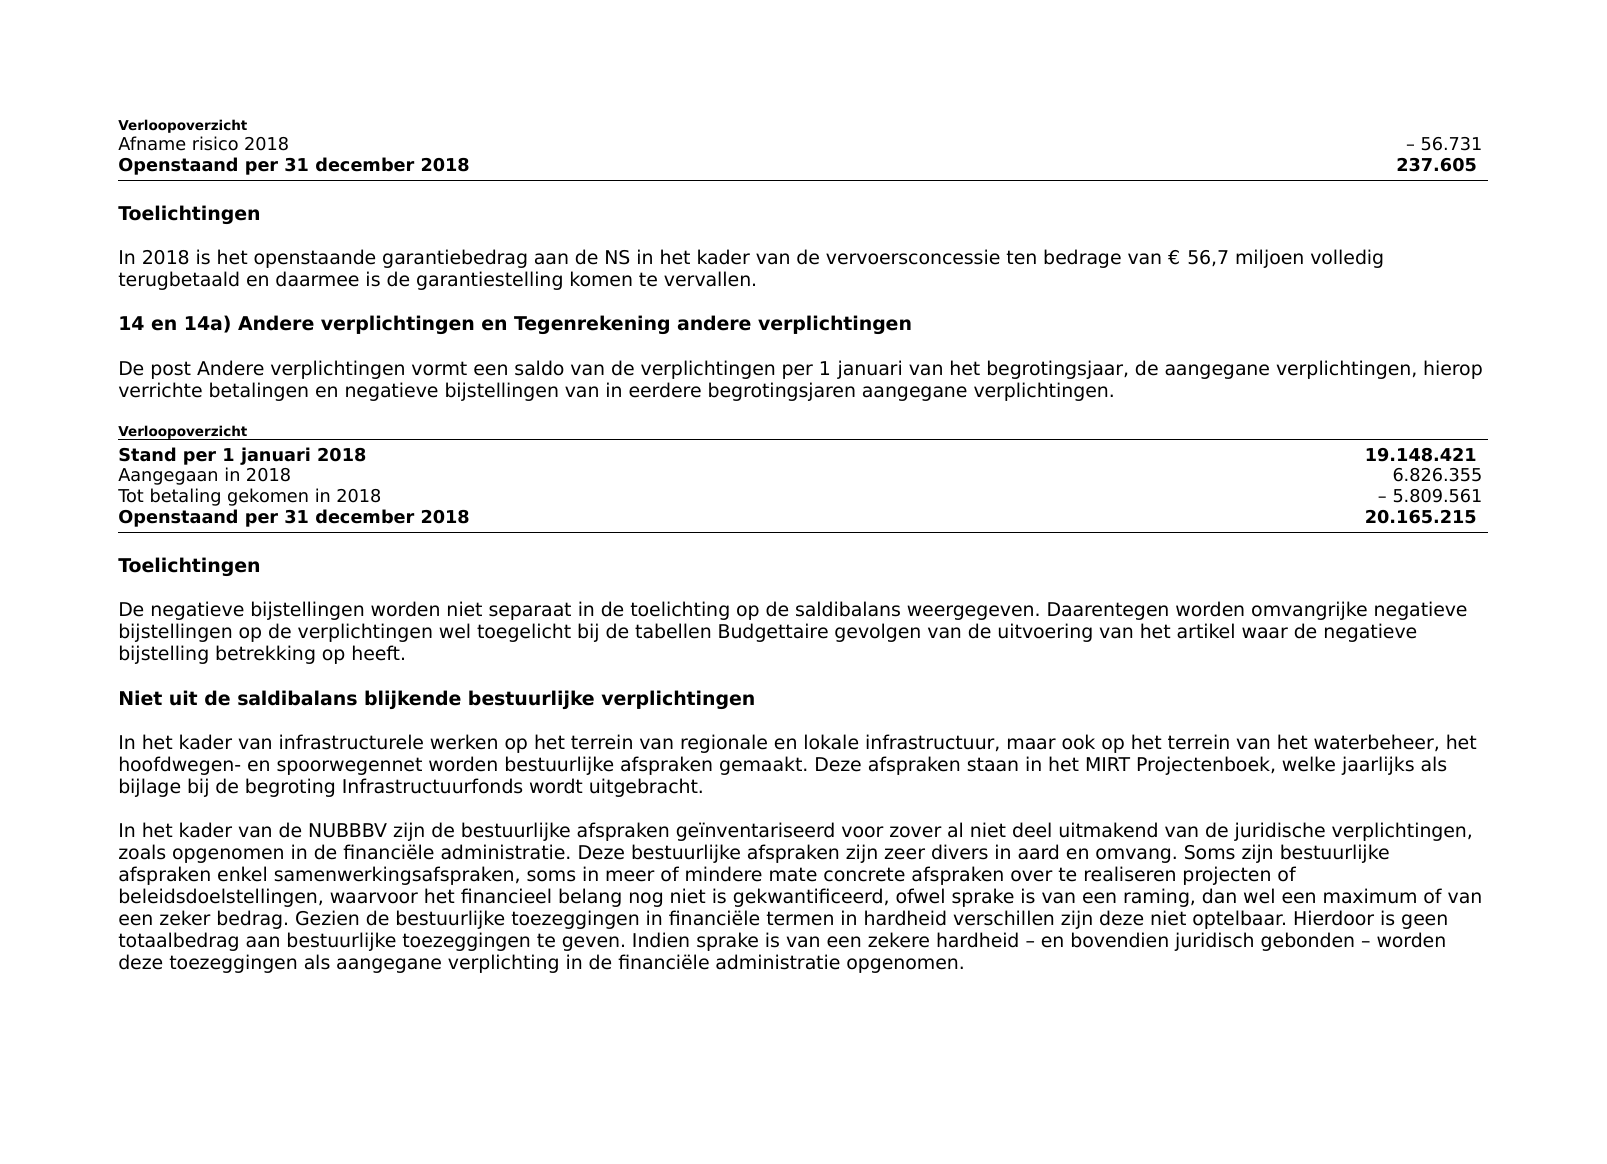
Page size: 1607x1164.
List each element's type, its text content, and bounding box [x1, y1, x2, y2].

subtitle Toelichtingen [118, 203, 1488, 225]
table_header Verloopoverzicht [118, 423, 1488, 439]
subtitle Toelichtingen [118, 555, 1488, 577]
table_cell Afname risico 2018 [118, 134, 1269, 154]
table_cell – 56.731 [1269, 134, 1488, 154]
subtitle Niet uit de saldibalans blijkende bestuurlijke verplichtingen [118, 687, 1488, 709]
table_cell Openstaand per 31 december 2018 [118, 155, 1269, 180]
table_cell Stand per 1 januari 2018 [118, 440, 1269, 465]
table_header Verloopoverzicht [118, 118, 1488, 134]
table_cell Openstaand per 31 december 2018 [118, 507, 1269, 532]
text In het kader van de NUBBBV zijn de bestuurlijke afspraken geïnventariseerd voor zover al niet deel uitmakend van de juridische verplichtingen, zoals opgenomen in de financiële administratie. Deze bestuurlijke afspraken zijn zeer divers in aard en omvang. Soms zijn bestuurlijke afspraken enkel samenwerkingsafspraken, soms in meer of mindere mate concrete afspraken over te realiseren projecten of beleidsdoelstellingen, waarvoor het financieel belang nog niet is gekwantificeerd, ofwel sprake is van een raming, dan wel een maximum of van een zeker bedrag. Gezien de bestuurlijke toezeggingen in financiële termen in hardheid verschillen zijn deze niet optelbaar. Hierdoor is geen totaalbedrag aan bestuurlijke toezeggingen te geven. Indien sprake is van een zekere hardheid – en bovendien juridisch gebonden – worden deze toezeggingen als aangegane verplichting in de financiële administratie opgenomen. [118, 820, 1488, 974]
text In het kader van infrastructurele werken op het terrein van regionale en lokale infrastructuur, maar ook op het terrein van het waterbeheer, het hoofdwegen- en spoorwegennet worden bestuurlijke afspraken gemaakt. Deze afspraken staan in het MIRT Projectenboek, welke jaarlijks als bijlage bij de begroting Infrastructuurfonds wordt uitgebracht. [118, 732, 1488, 798]
subtitle 14 en 14a) Andere verplichtingen en Tegenrekening andere verplichtingen [118, 313, 1488, 335]
table_cell 237.605 [1269, 155, 1488, 180]
table_cell – 5.809.561 [1269, 486, 1488, 507]
text De post Andere verplichtingen vormt een saldo van de verplichtingen per 1 januari van het begrotingsjaar, de aangegane verplichtingen, hierop verrichte betalingen en negatieve bijstellingen van in eerdere begrotingsjaren aangegane verplichtingen. [118, 357, 1488, 401]
table_cell Aangegaan in 2018 [118, 465, 1269, 486]
table_cell 20.165.215 [1269, 507, 1488, 532]
table_cell 19.148.421 [1269, 440, 1488, 465]
text De negatieve bijstellingen worden niet separaat in de toelichting op de saldibalans weergegeven. Daarentegen worden omvangrijke negatieve bijstellingen op de verplichtingen wel toegelicht bij de tabellen Budgettaire gevolgen van de uitvoering van het artikel waar de negatieve bijstelling betrekking op heeft. [118, 599, 1488, 665]
table_cell 6.826.355 [1269, 465, 1488, 486]
table_cell Tot betaling gekomen in 2018 [118, 486, 1269, 507]
text In 2018 is het openstaande garantiebedrag aan de NS in het kader van de vervoersconcessie ten bedrage van € 56,7 miljoen volledig terugbetaald en daarmee is de garantiestelling komen te vervallen. [118, 247, 1488, 291]
